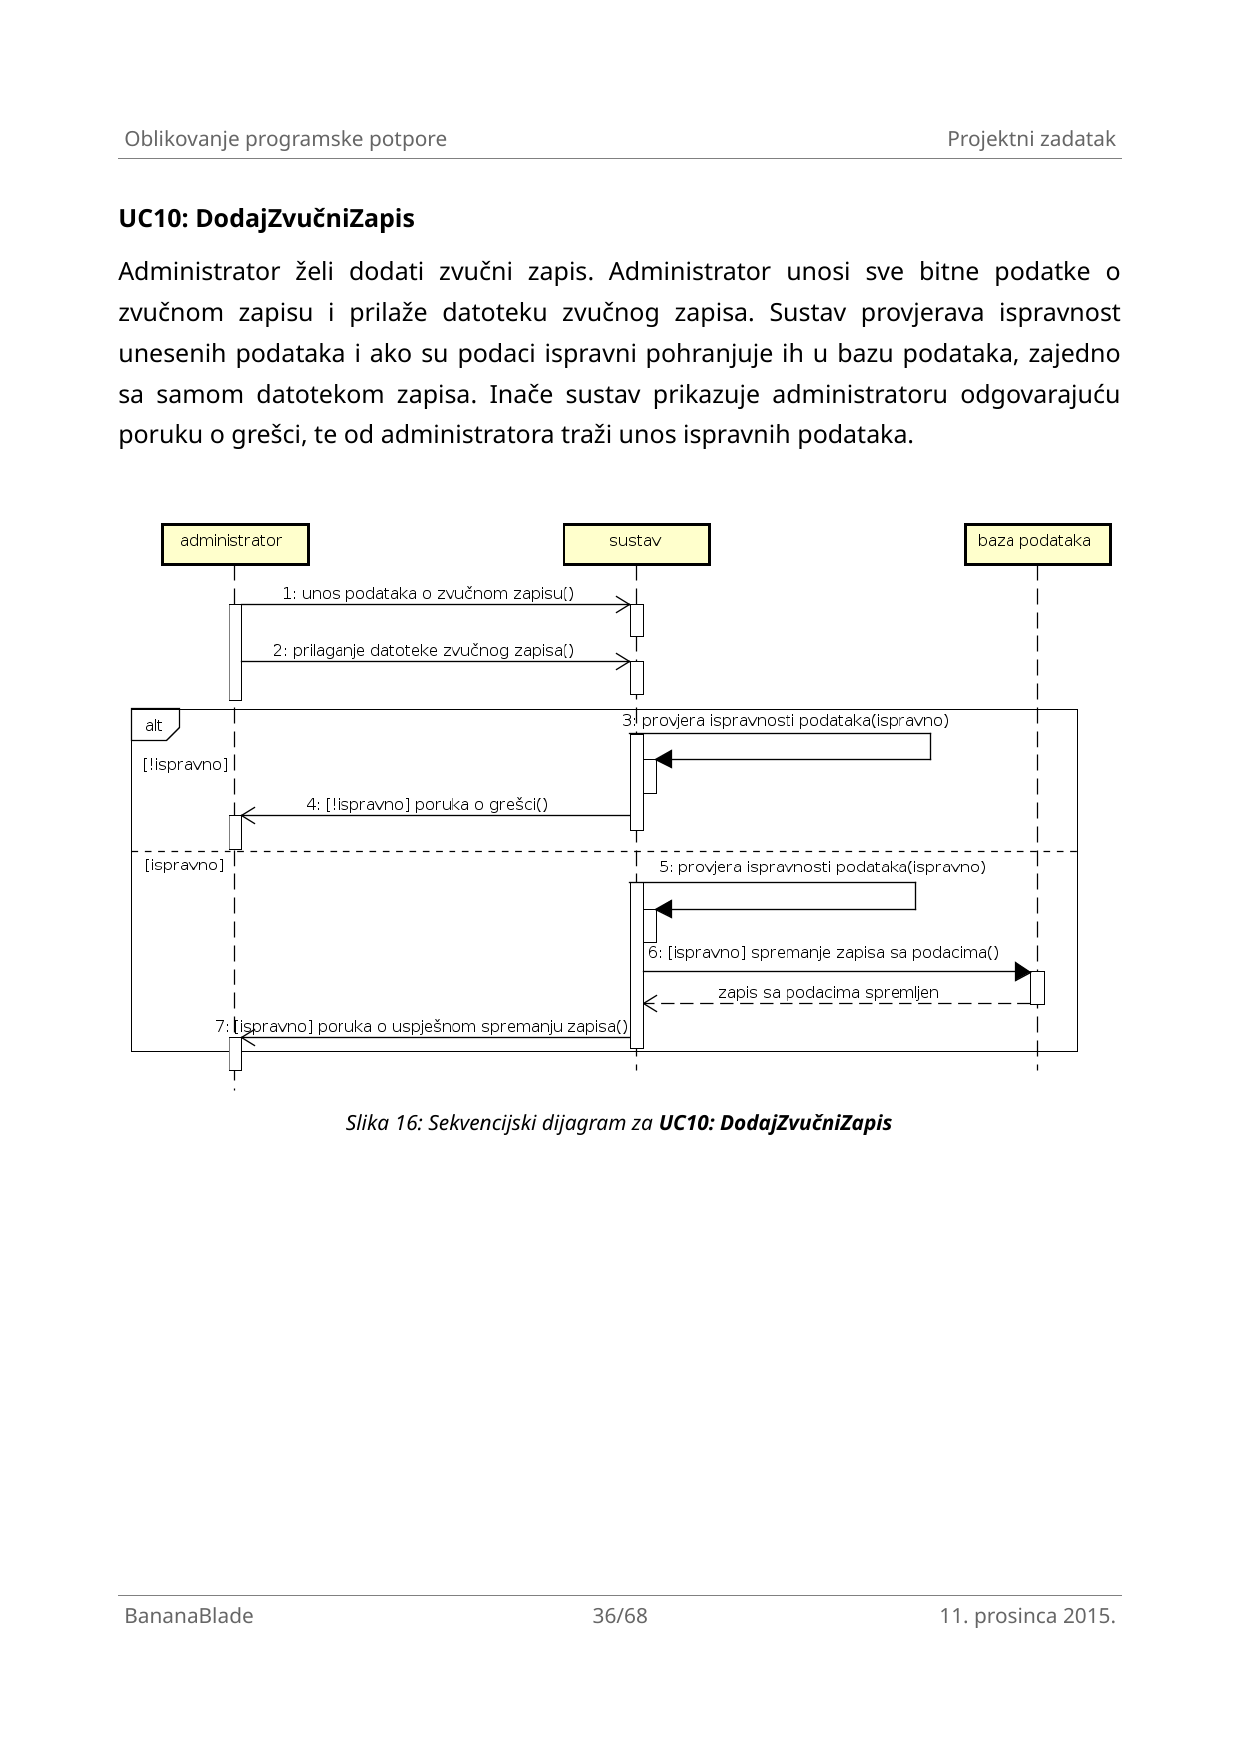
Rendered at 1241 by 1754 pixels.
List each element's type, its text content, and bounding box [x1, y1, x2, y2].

picture [118, 511, 1123, 1103]
text Administrator želi dodati zvučni zapis. Administrator unosi sve bitne podatke o zvučnom zapisu i prilaže datoteku zvučnog zapisa. Sustav provjerava ispravnost unesenih podataka i ako su podaci ispravni pohranjuje ih u bazu podataka, zajedno sa samom datotekom zapisa. Inače sustav prikazuje administratoru odgovarajuću poruku o grešci, te od administratora traži unos ispravnih podataka. [118, 254, 1122, 451]
text Slika 16: Sekvencijski dijagram za UC10: DodajZvučniZapis [118, 1103, 1122, 1136]
subtitle UC10: DodajZvučniZapis [118, 201, 1122, 234]
